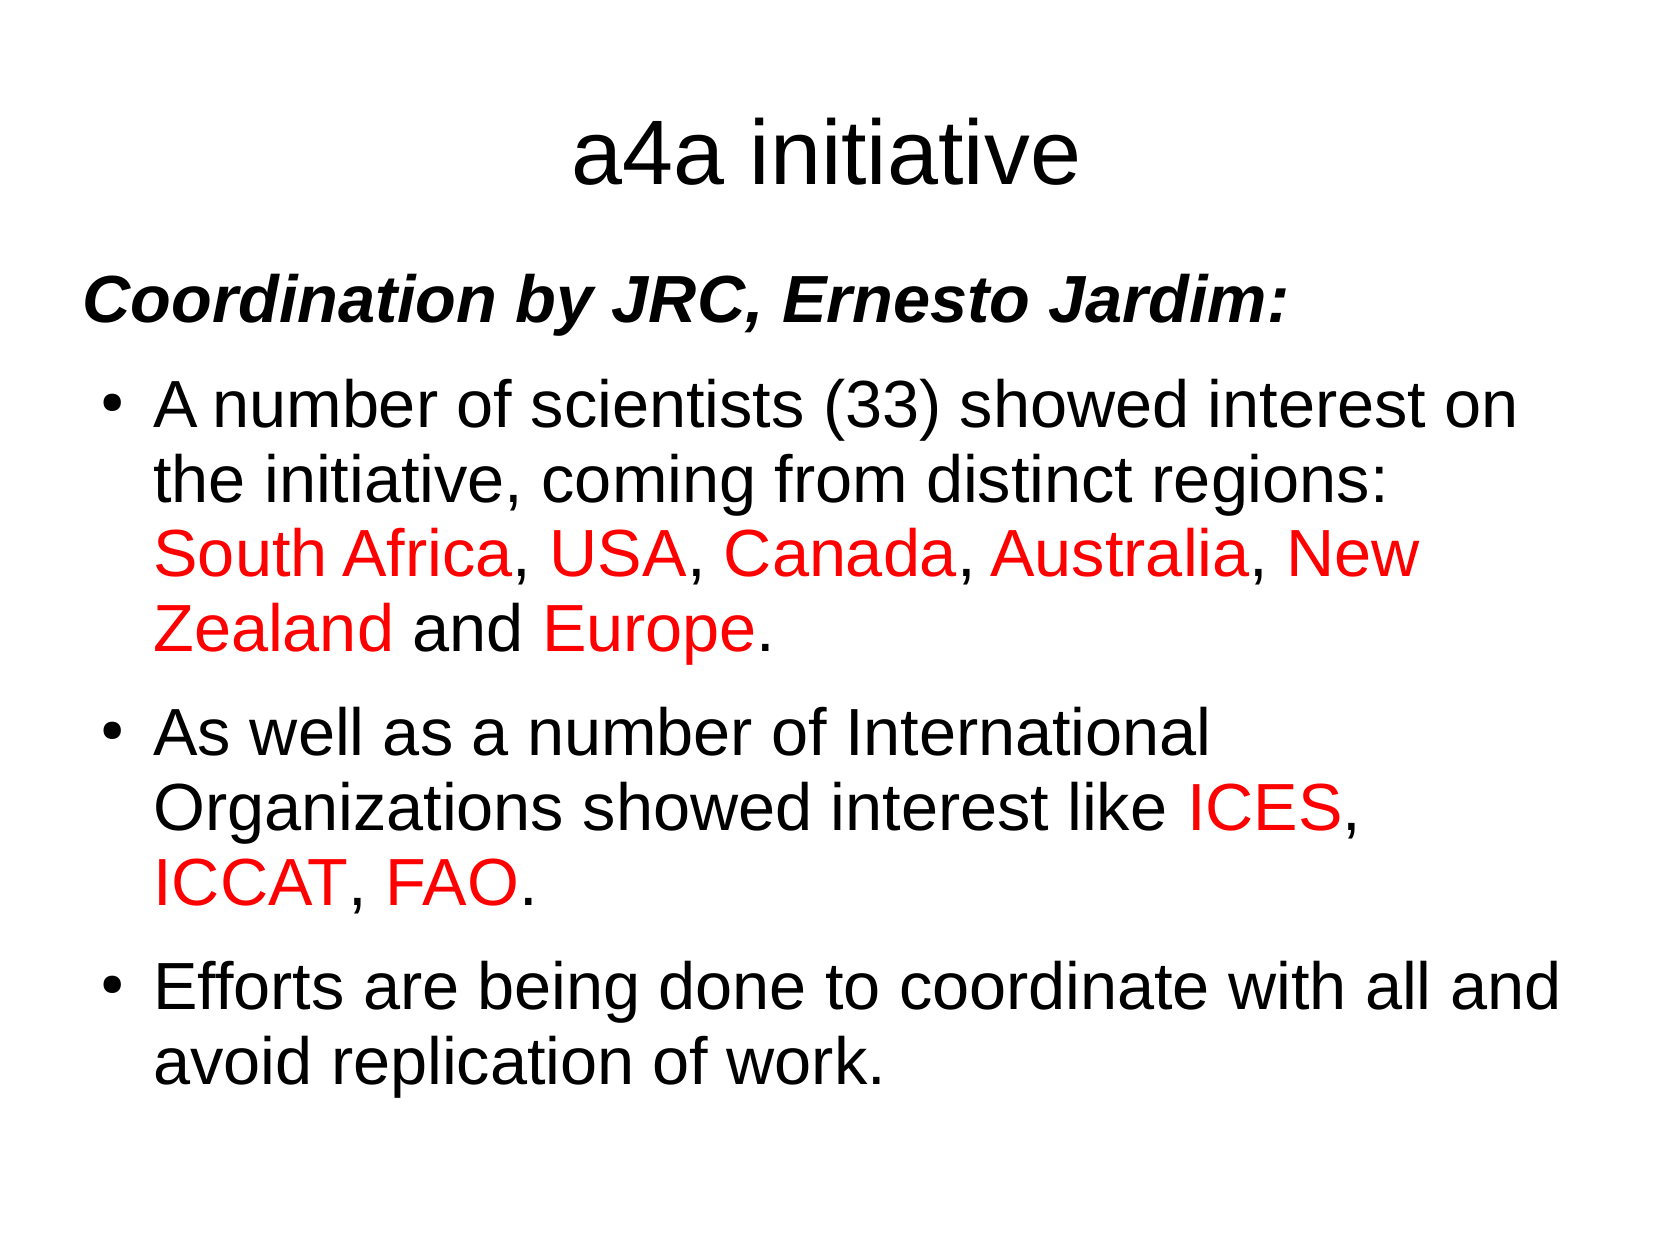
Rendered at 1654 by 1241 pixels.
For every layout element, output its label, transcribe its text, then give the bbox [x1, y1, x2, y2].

title a4a initiative [82, 49, 1571, 257]
list Coordination by JRC, Ernesto Jardim: A number of scientists (33) showed interest on the initiative, coming from distinct regions: South Africa, USA, Canada, Australia, New Zealand and Europe. As well as a number of International Organizations showed interest like ICES, ICCAT, FAO. Efforts are being done to coordinate with all and avoid replication of work. [82, 262, 1571, 1201]
